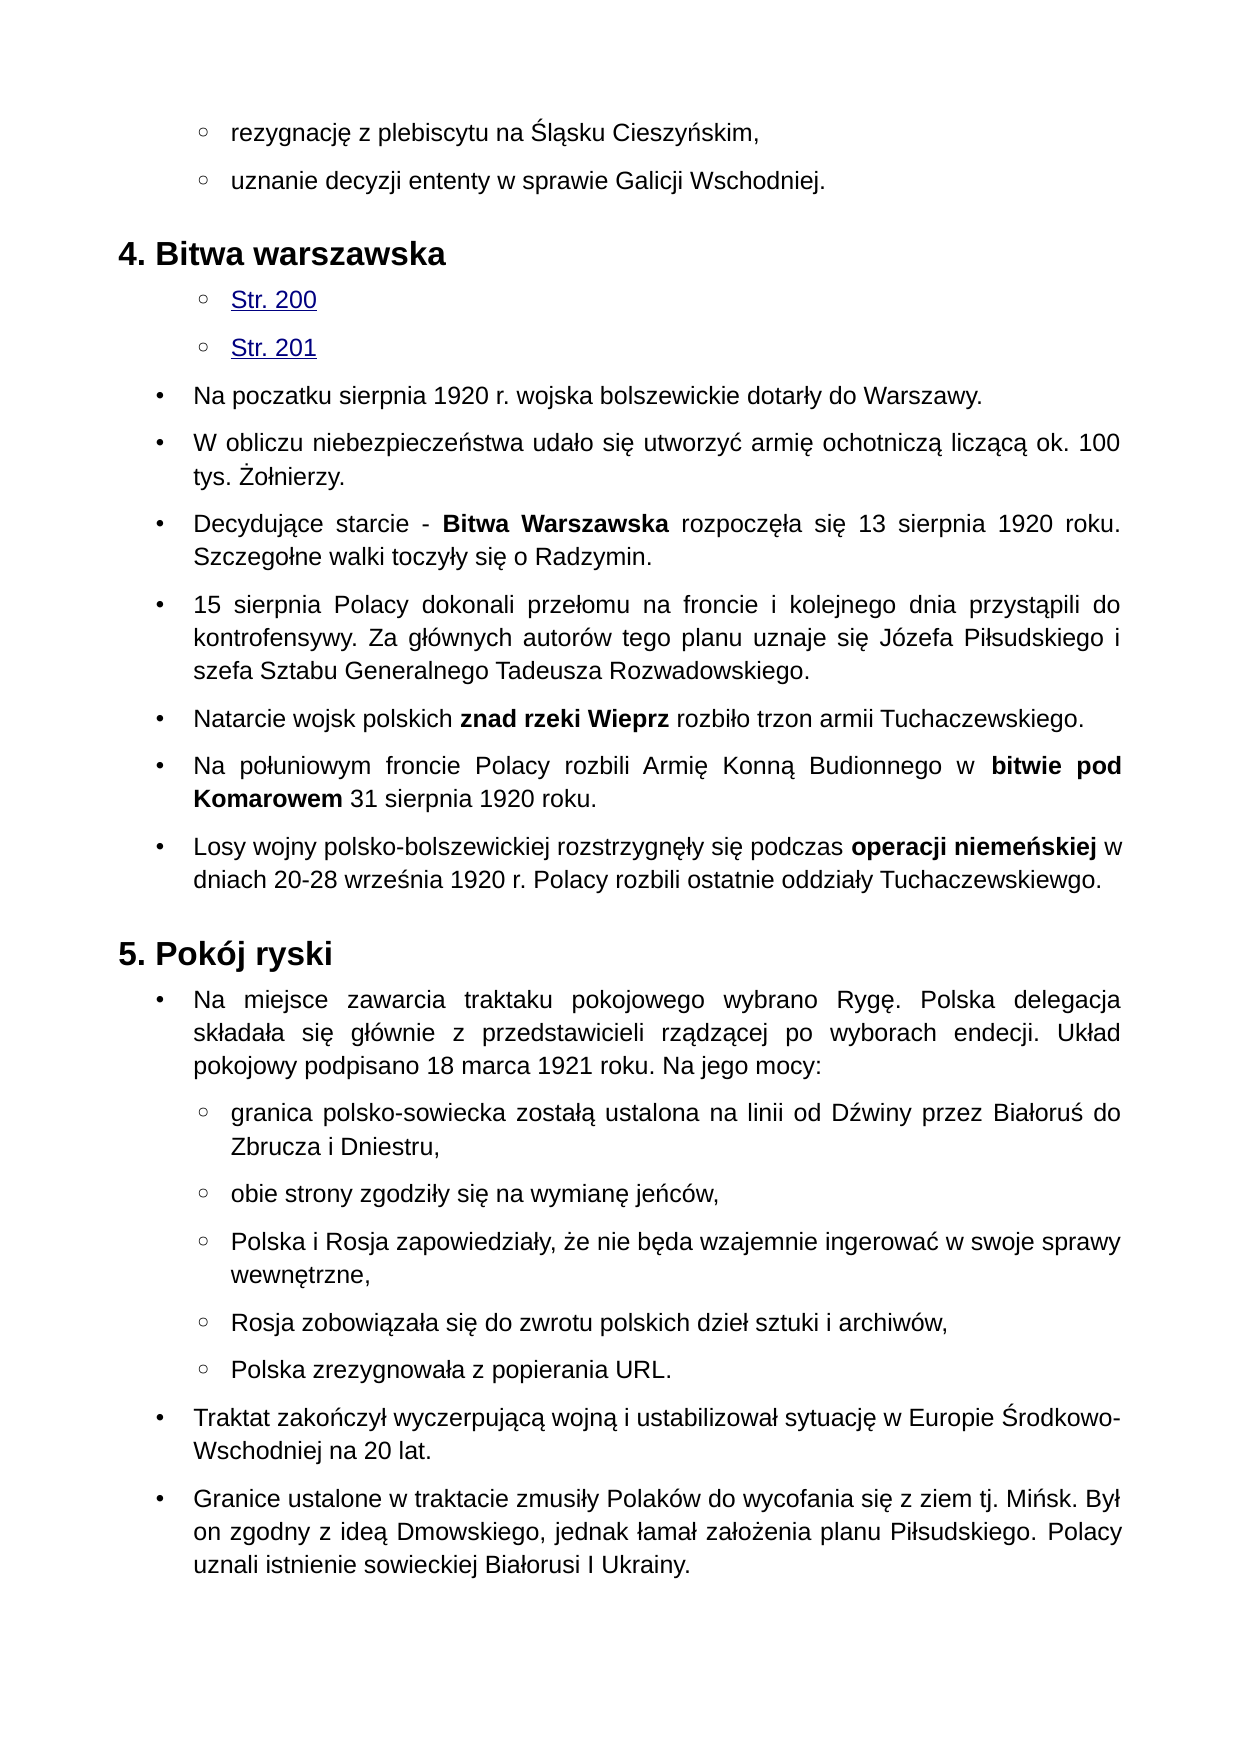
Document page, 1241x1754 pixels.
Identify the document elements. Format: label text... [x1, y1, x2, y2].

list Traktat zakończył wyczerpującą wojną i ustabilizował sytuację w Europie Środkowo-Wschodniej na 20 lat. [156, 1403, 1122, 1465]
list Str. 201 [193, 333, 1122, 362]
list Na miejsce zawarcia traktaku pokojowego wybrano Rygę. Polska delegacja składała się głównie z przedstawicieli rządzącej po wyborach endecji. Układ pokojowy podpisano 18 marca 1921 roku. Na jego mocy: [156, 984, 1122, 1079]
list Na połuniowym froncie Polacy rozbili Armię Konną Budionnego w bitwie pod Komarowem 31 sierpnia 1920 roku. [156, 751, 1122, 813]
list Na poczatku sierpnia 1920 r. wojska bolszewickie dotarły do Warszawy. [156, 381, 1122, 409]
list Granice ustalone w traktacie zmusiły Polaków do wycofania się z ziem tj. Mińsk. Był on zgodny z ideą Dmowskiego, jednak łamał założenia planu Piłsudskiego. Polacy uznali istnienie sowieckiej Białorusi I Ukrainy. [156, 1484, 1122, 1578]
list 15 sierpnia Polacy dokonali przełomu na froncie i kolejnego dnia przystąpili do kontrofensywy. Za głównych autorów tego planu uznaje się Józefa Piłsudskiego i szefa Sztabu Generalnego Tadeusza Rozwadowskiego. [156, 590, 1122, 685]
list uznanie decyzji ententy w sprawie Galicji Wschodniej. [193, 166, 1122, 195]
list Natarcie wojsk polskich znad rzeki Wieprz rozbiło trzon armii Tuchaczewskiego. [156, 704, 1122, 732]
list obie strony zgodziły się na wymianę jeńców, [193, 1179, 1122, 1208]
list Decydujące starcie - Bitwa Warszawska rozpoczęła się 13 sierpnia 1920 roku. Szczegołne walki toczyły się o Radzymin. [156, 509, 1122, 571]
list Polska i Rosja zapowiedziały, że nie będa wzajemnie ingerować w swoje sprawy wewnętrzne, [193, 1227, 1122, 1289]
list Polska zrezygnowała z popierania URL. [193, 1355, 1122, 1384]
list rezygnację z plebiscytu na Śląsku Cieszyńskim, [193, 118, 1122, 147]
subtitle 5. Pokój ryski [118, 934, 1122, 972]
list W obliczu niebezpieczeństwa udało się utworzyć armię ochotniczą liczącą ok. 100 tys. Żołnierzy. [156, 428, 1122, 490]
list granica polsko-sowiecka zostałą ustalona na linii od Dźwiny przez Białoruś do Zbrucza i Dniestru, [193, 1098, 1122, 1160]
list Rosja zobowiązała się do zwrotu polskich dzieł sztuki i archiwów, [193, 1307, 1122, 1336]
list Losy wojny polsko-bolszewickiej rozstrzygnęły się podczas operacji niemeńskiej w dniach 20-28 września 1920 r. Polacy rozbili ostatnie oddziały Tuchaczewskiewgo. [156, 832, 1122, 894]
list Str. 200 [193, 285, 1122, 314]
subtitle 4. Bitwa warszawska [118, 234, 1122, 273]
